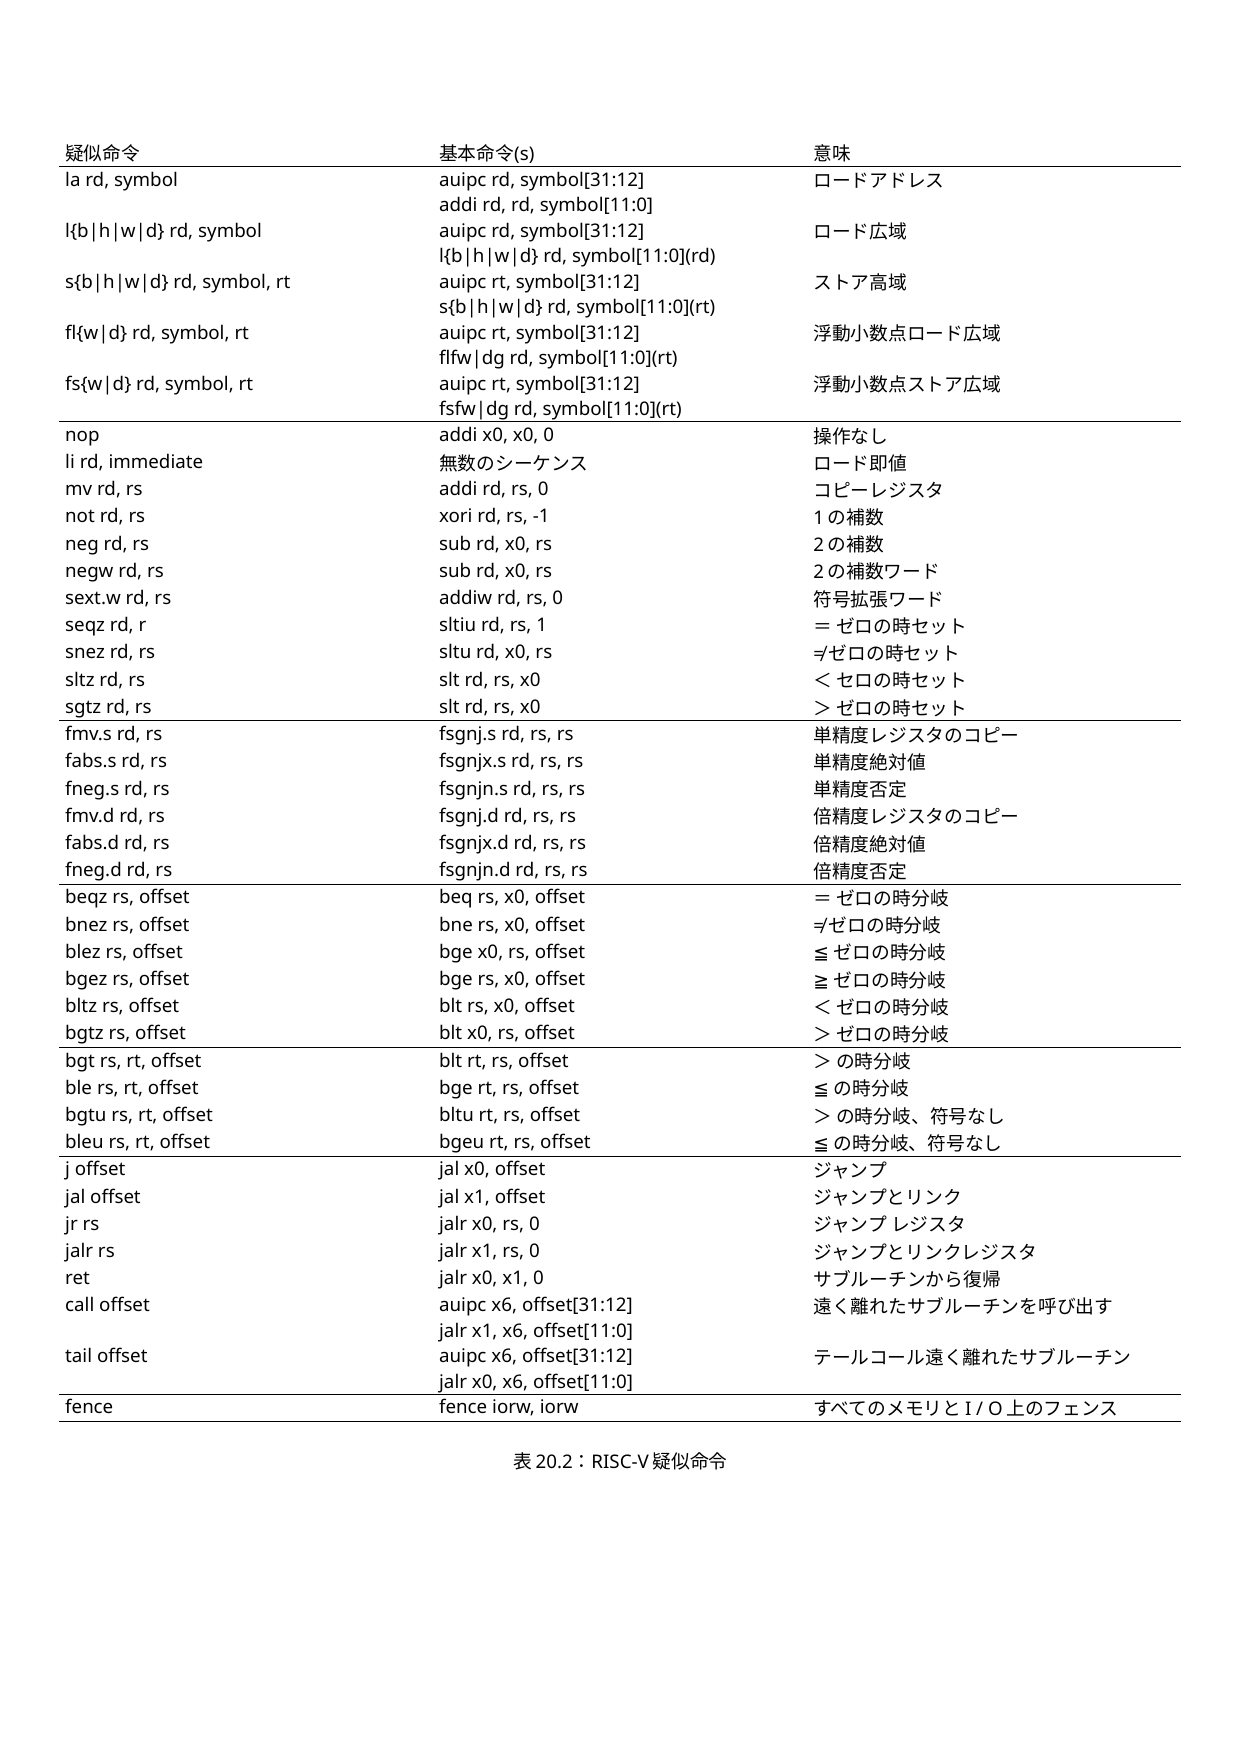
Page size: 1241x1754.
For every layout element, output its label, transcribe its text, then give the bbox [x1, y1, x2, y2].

table_cell ret [59, 1265, 433, 1292]
table_cell sltiu rd, rs, 1 [433, 612, 807, 639]
table_cell sgtz rd, rs [59, 693, 433, 720]
table_cell snez rd, rs [59, 639, 433, 666]
table_cell bge rt, rs, offset [433, 1074, 807, 1101]
table_cell 2の補数 [807, 530, 1181, 557]
table_cell ≦ ゼロの時分岐 [807, 938, 1181, 965]
table_cell fmv.d rd, rs [59, 802, 433, 829]
table_cell テールコール遠く離れたサブルーチン [807, 1343, 1181, 1394]
table_cell 浮動小数点ロード広域 [807, 319, 1181, 370]
table_header 基本命令(s) [433, 139, 807, 166]
table_cell fsgnjn.d rd, rs, rs [433, 856, 807, 883]
table_cell ジャンプとリンク [807, 1183, 1181, 1210]
table_cell bltu rt, rs, offset [433, 1101, 807, 1128]
table_cell beq rs, x0, offset [433, 885, 807, 911]
table_cell slt rd, rs, x0 [433, 693, 807, 720]
table_cell 1の補数 [807, 503, 1181, 530]
table_cell blt x0, rs, offset [433, 1020, 807, 1047]
table_cell 単精度否定 [807, 775, 1181, 802]
table_cell サブルーチンから復帰 [807, 1265, 1181, 1292]
table_cell bgt rs, rt, offset [59, 1048, 433, 1074]
table_cell ＞ ゼロの時セット [807, 693, 1181, 720]
table_cell fabs.s rd, rs [59, 748, 433, 775]
table_cell ≧ ゼロの時分岐 [807, 965, 1181, 992]
table_cell コピーレジスタ [807, 476, 1181, 503]
table_cell ＞ の時分岐 [807, 1048, 1181, 1074]
table_cell jalr x1, rs, 0 [433, 1237, 807, 1264]
table_cell seqz rd, r [59, 612, 433, 639]
table_cell beqz rs, offset [59, 885, 433, 911]
table_cell ble rs, rt, offset [59, 1074, 433, 1101]
table_cell sltu rd, x0, rs [433, 639, 807, 666]
table_cell neg rd, rs [59, 530, 433, 557]
table_cell jalr x0, x1, 0 [433, 1265, 807, 1292]
table_cell bgtz rs, offset [59, 1020, 433, 1047]
table_cell 倍精度絶対値 [807, 829, 1181, 856]
table_cell 2の補数ワード [807, 557, 1181, 584]
table_cell bnez rs, offset [59, 911, 433, 938]
table_cell fneg.d rd, rs [59, 856, 433, 883]
table_cell bge rs, x0, offset [433, 965, 807, 992]
table_cell auipc rt, symbol[31:12] s{b|h|w|d} rd, symbol[11:0](rt) [433, 268, 807, 319]
table_cell auipc x6, offset[31:12] jalr x0, x6, offset[11:0] [433, 1343, 807, 1394]
table_cell 単精度レジスタのコピー [807, 721, 1181, 748]
table_cell fsgnjx.d rd, rs, rs [433, 829, 807, 856]
table_cell fabs.d rd, rs [59, 829, 433, 856]
table_cell 操作なし [807, 422, 1181, 448]
table_cell ロード即値 [807, 449, 1181, 476]
table_cell ジャンプとリンクレジスタ [807, 1237, 1181, 1264]
table_cell 遠く離れたサブルーチンを呼び出す [807, 1292, 1181, 1343]
table_cell ≦ の時分岐 [807, 1074, 1181, 1101]
table_cell jalr rs [59, 1237, 433, 1264]
table_header 疑似命令 [59, 139, 433, 166]
table_cell ≠ ゼロの時分岐 [807, 911, 1181, 938]
table_cell 倍精度否定 [807, 856, 1181, 883]
table_cell fsgnjx.s rd, rs, rs [433, 748, 807, 775]
table_cell auipc rd, symbol[31:12] addi rd, rd, symbol[11:0] [433, 167, 807, 217]
table_cell sub rd, x0, rs [433, 557, 807, 584]
table_cell ＝ ゼロの時分岐 [807, 885, 1181, 911]
table_cell fsgnj.d rd, rs, rs [433, 802, 807, 829]
table_header 意味 [807, 139, 1181, 166]
table_cell ＜ セロの時セット [807, 666, 1181, 693]
table_cell jr rs [59, 1210, 433, 1237]
table_cell slt rd, rs, x0 [433, 666, 807, 693]
table_cell 無数のシーケンス [433, 449, 807, 476]
table_cell 浮動小数点ストア広域 [807, 370, 1181, 421]
table_cell すべてのメモリとI / O上のフェンス [807, 1395, 1181, 1421]
table_cell sext.w rd, rs [59, 584, 433, 612]
table_cell xori rd, rs, -1 [433, 503, 807, 530]
table_cell ジャンプ レジスタ [807, 1210, 1181, 1237]
table_cell jal offset [59, 1183, 433, 1210]
table_cell addiw rd, rs, 0 [433, 584, 807, 612]
table_cell fence [59, 1395, 433, 1421]
table_cell jal x1, offset [433, 1183, 807, 1210]
table_cell mv rd, rs [59, 476, 433, 503]
table_cell ロード広域 [807, 217, 1181, 268]
table_cell blt rt, rs, offset [433, 1048, 807, 1074]
table_cell tail offset [59, 1343, 433, 1394]
text 表20.2：RISC-V疑似命令 [59, 1447, 1181, 1474]
table_cell fsgnj.s rd, rs, rs [433, 721, 807, 748]
table_cell auipc rd, symbol[31:12] l{b|h|w|d} rd, symbol[11:0](rd) [433, 217, 807, 268]
table_cell bgez rs, offset [59, 965, 433, 992]
table_cell bge x0, rs, offset [433, 938, 807, 965]
table_cell negw rd, rs [59, 557, 433, 584]
table_cell li rd, immediate [59, 449, 433, 476]
table_cell blez rs, offset [59, 938, 433, 965]
table_cell ストア高域 [807, 268, 1181, 319]
table_cell bleu rs, rt, offset [59, 1129, 433, 1156]
table_cell auipc rt, symbol[31:12] fsfw|dg rd, symbol[11:0](rt) [433, 370, 807, 421]
table_cell ロードアドレス [807, 167, 1181, 217]
table_cell jal x0, offset [433, 1157, 807, 1183]
table_cell fl{w|d} rd, symbol, rt [59, 319, 433, 370]
table_cell addi x0, x0, 0 [433, 422, 807, 448]
table_cell jalr x0, rs, 0 [433, 1210, 807, 1237]
table_cell ＝ ゼロの時セット [807, 612, 1181, 639]
table_cell not rd, rs [59, 503, 433, 530]
table_cell auipc rt, symbol[31:12] flfw|dg rd, symbol[11:0](rt) [433, 319, 807, 370]
table_cell fneg.s rd, rs [59, 775, 433, 802]
table_cell bgtu rs, rt, offset [59, 1101, 433, 1128]
table_cell ＞ ゼロの時分岐 [807, 1020, 1181, 1047]
table_cell ジャンプ [807, 1157, 1181, 1183]
table_cell s{b|h|w|d} rd, symbol, rt [59, 268, 433, 319]
table_cell fsgnjn.s rd, rs, rs [433, 775, 807, 802]
table_cell bgeu rt, rs, offset [433, 1129, 807, 1156]
table_cell nop [59, 422, 433, 448]
table_cell fmv.s rd, rs [59, 721, 433, 748]
table_cell call offset [59, 1292, 433, 1343]
table_cell ＞ の時分岐、符号なし [807, 1101, 1181, 1128]
table_cell sub rd, x0, rs [433, 530, 807, 557]
table_cell ≠ ゼロの時セット [807, 639, 1181, 666]
table_cell fs{w|d} rd, symbol, rt [59, 370, 433, 421]
table_cell fence iorw, iorw [433, 1395, 807, 1421]
table_cell 符号拡張ワード [807, 584, 1181, 612]
table_cell bne rs, x0, offset [433, 911, 807, 938]
table_cell ≦ の時分岐、符号なし [807, 1129, 1181, 1156]
table_cell 単精度絶対値 [807, 748, 1181, 775]
table_cell bltz rs, offset [59, 993, 433, 1019]
table_cell la rd, symbol [59, 167, 433, 217]
table_cell auipc x6, offset[31:12] jalr x1, x6, offset[11:0] [433, 1292, 807, 1343]
table_cell l{b|h|w|d} rd, symbol [59, 217, 433, 268]
table_cell j offset [59, 1157, 433, 1183]
table_cell addi rd, rs, 0 [433, 476, 807, 503]
table_cell blt rs, x0, offset [433, 993, 807, 1019]
table_cell sltz rd, rs [59, 666, 433, 693]
table_cell ＜ ゼロの時分岐 [807, 993, 1181, 1019]
table_cell 倍精度レジスタのコピー [807, 802, 1181, 829]
